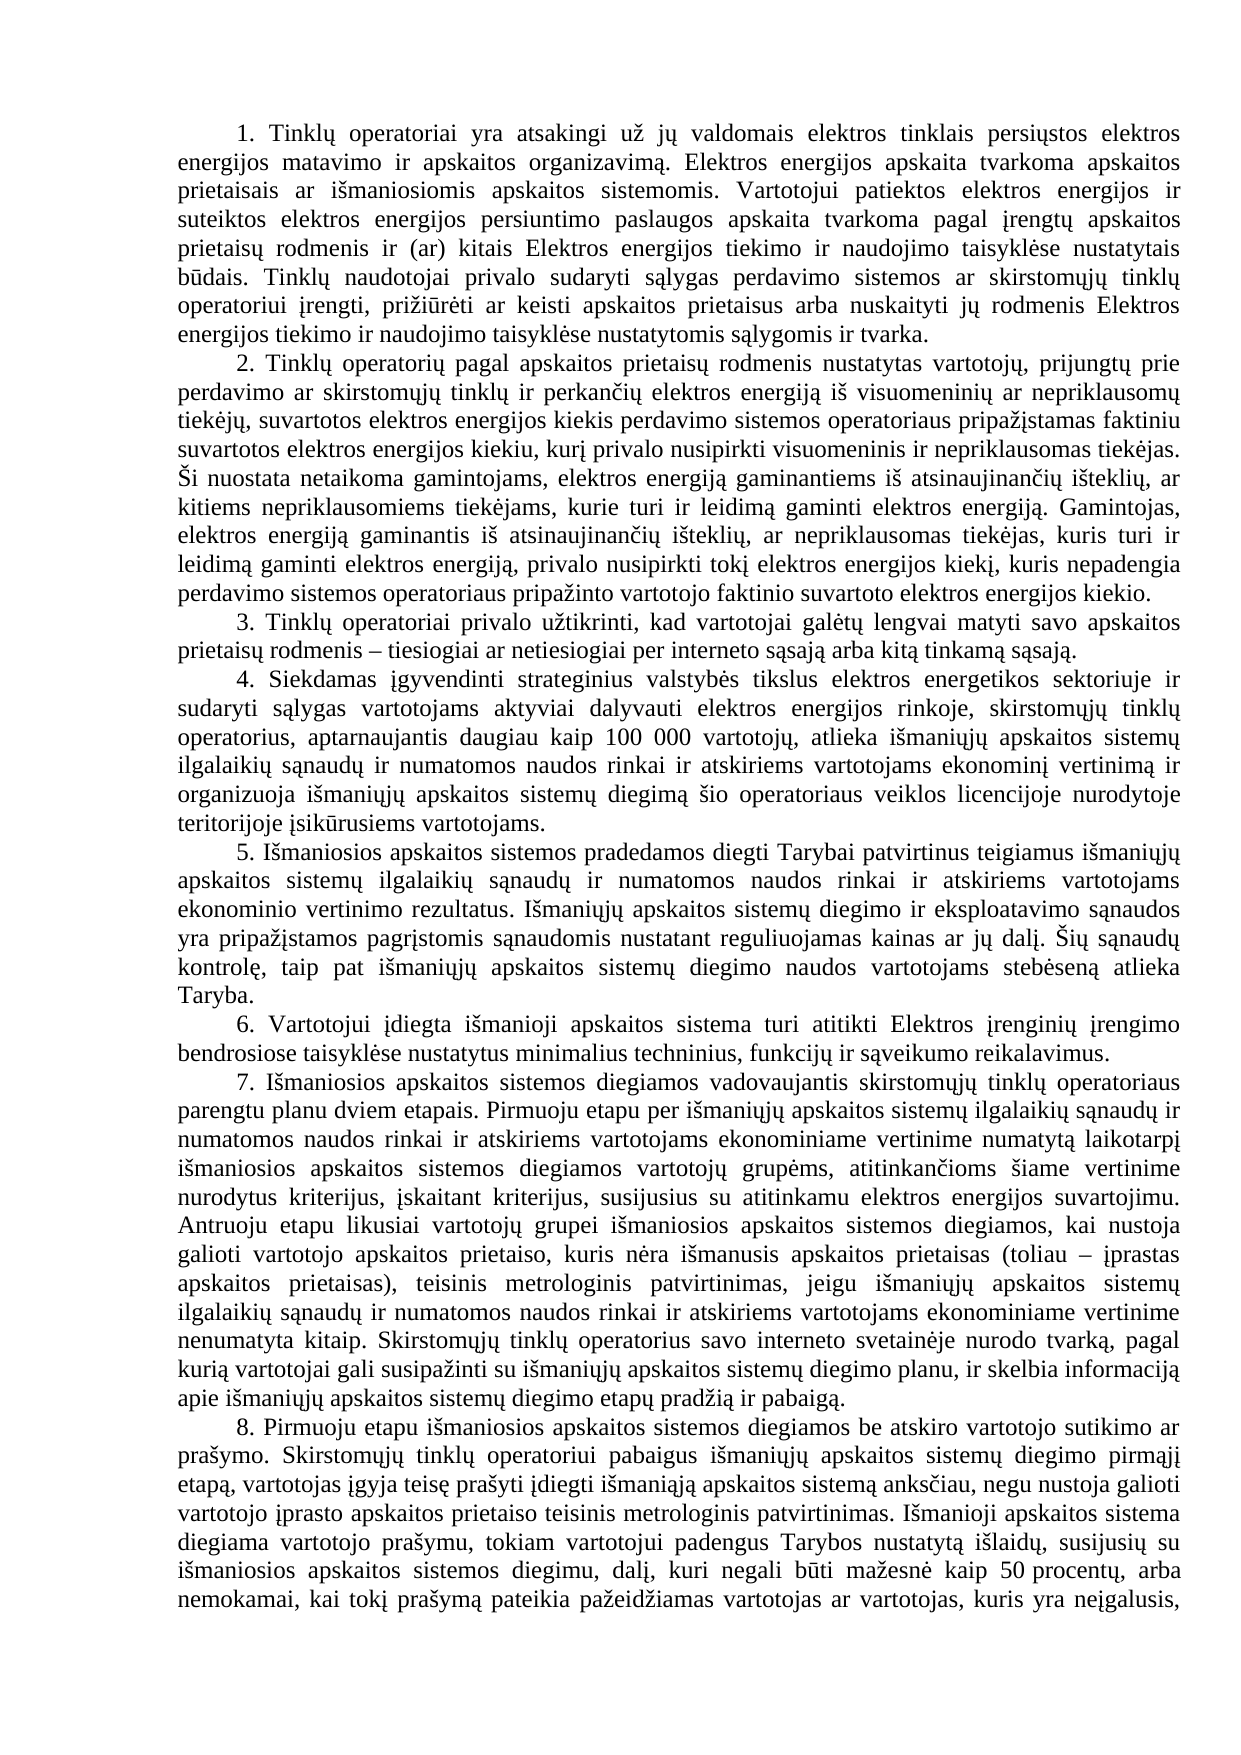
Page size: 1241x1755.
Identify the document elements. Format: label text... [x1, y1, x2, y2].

text 4. Siekdamas įgyvendinti strateginius valstybės tikslus elektros energetikos sektoriuje ir sudaryti sąlygas vartotojams aktyviai dalyvauti elektros energijos rinkoje, skirstomųjų tinklų operatorius, aptarnaujantis daugiau kaip 100 000 vartotojų, atlieka išmaniųjų apskaitos sistemų ilgalaikių sąnaudų ir numatomos naudos rinkai ir atskiriems vartotojams ekonominį vertinimą ir organizuoja išmaniųjų apskaitos sistemų diegimą šio operatoriaus veiklos licencijoje nurodytoje teritorijoje įsikūrusiems vartotojams. [177, 664, 1181, 837]
text 2. Tinklų operatorių pagal apskaitos prietaisų rodmenis nustatytas vartotojų, prijungtų prie perdavimo ar skirstomųjų tinklų ir perkančių elektros energiją iš visuomeninių ar nepriklausomų tiekėjų, suvartotos elektros energijos kiekis perdavimo sistemos operatoriaus pripažįstamas faktiniu suvartotos elektros energijos kiekiu, kurį privalo nusipirkti visuomeninis ir nepriklausomas tiekėjas. Ši nuostata netaikoma gamintojams, elektros energiją gaminantiems iš atsinaujinančių išteklių, ar kitiems nepriklausomiems tiekėjams, kurie turi ir leidimą gaminti elektros energiją. Gamintojas, elektros energiją gaminantis iš atsinaujinančių išteklių, ar nepriklausomas tiekėjas, kuris turi ir leidimą gaminti elektros energiją, privalo nusipirkti tokį elektros energijos kiekį, kuris nepadengia perdavimo sistemos operatoriaus pripažinto vartotojo faktinio suvartoto elektros energijos kiekio. [177, 348, 1181, 607]
text 1. Tinklų operatoriai yra atsakingi už jų valdomais elektros tinklais persiųstos elektros energijos matavimo ir apskaitos organizavimą. Elektros energijos apskaita tvarkoma apskaitos prietaisais ar išmaniosiomis apskaitos sistemomis. Vartotojui patiektos elektros energijos ir suteiktos elektros energijos persiuntimo paslaugos apskaita tvarkoma pagal įrengtų apskaitos prietaisų rodmenis ir (ar) kitais Elektros energijos tiekimo ir naudojimo taisyklėse nustatytais būdais. Tinklų naudotojai privalo sudaryti sąlygas perdavimo sistemos ar skirstomųjų tinklų operatoriui įrengti, prižiūrėti ar keisti apskaitos prietaisus arba nuskaityti jų rodmenis Elektros energijos tiekimo ir naudojimo taisyklėse nustatytomis sąlygomis ir tvarka. [177, 118, 1181, 348]
text 5. Išmaniosios apskaitos sistemos pradedamos diegti Tarybai patvirtinus teigiamus išmaniųjų apskaitos sistemų ilgalaikių sąnaudų ir numatomos naudos rinkai ir atskiriems vartotojams ekonominio vertinimo rezultatus. Išmaniųjų apskaitos sistemų diegimo ir eksploatavimo sąnaudos yra pripažįstamos pagrįstomis sąnaudomis nustatant reguliuojamas kainas ar jų dalį. Šių sąnaudų kontrolę, taip pat išmaniųjų apskaitos sistemų diegimo naudos vartotojams stebėseną atlieka Taryba. [177, 837, 1181, 1009]
text 7. Išmaniosios apskaitos sistemos diegiamos vadovaujantis skirstomųjų tinklų operatoriaus parengtu planu dviem etapais. Pirmuoju etapu per išmaniųjų apskaitos sistemų ilgalaikių sąnaudų ir numatomos naudos rinkai ir atskiriems vartotojams ekonominiame vertinime numatytą laikotarpį išmaniosios apskaitos sistemos diegiamos vartotojų grupėms, atitinkančioms šiame vertinime nurodytus kriterijus, įskaitant kriterijus, susijusius su atitinkamu elektros energijos suvartojimu. Antruoju etapu likusiai vartotojų grupei išmaniosios apskaitos sistemos diegiamos, kai nustoja galioti vartotojo apskaitos prietaiso, kuris nėra išmanusis apskaitos prietaisas (toliau – įprastas apskaitos prietaisas), teisinis metrologinis patvirtinimas, jeigu išmaniųjų apskaitos sistemų ilgalaikių sąnaudų ir numatomos naudos rinkai ir atskiriems vartotojams ekonominiame vertinime nenumatyta kitaip. Skirstomųjų tinklų operatorius savo interneto svetainėje nurodo tvarką, pagal kurią vartotojai gali susipažinti su išmaniųjų apskaitos sistemų diegimo planu, ir skelbia informaciją apie išmaniųjų apskaitos sistemų diegimo etapų pradžią ir pabaigą. [177, 1067, 1181, 1412]
text 6. Vartotojui įdiegta išmanioji apskaitos sistema turi atitikti Elektros įrenginių įrengimo bendrosiose taisyklėse nustatytus minimalius techninius, funkcijų ir sąveikumo reikalavimus. [177, 1009, 1181, 1067]
text 3. Tinklų operatoriai privalo užtikrinti, kad vartotojai galėtų lengvai matyti savo apskaitos prietaisų rodmenis – tiesiogiai ar netiesiogiai per interneto sąsają arba kitą tinkamą sąsają. [177, 607, 1181, 664]
text 8. Pirmuoju etapu išmaniosios apskaitos sistemos diegiamos be atskiro vartotojo sutikimo ar prašymo. Skirstomųjų tinklų operatoriui pabaigus išmaniųjų apskaitos sistemų diegimo pirmąjį etapą, vartotojas įgyja teisę prašyti įdiegti išmaniąją apskaitos sistemą anksčiau, negu nustoja galioti vartotojo įprasto apskaitos prietaiso teisinis metrologinis patvirtinimas. Išmanioji apskaitos sistema diegiama vartotojo prašymu, tokiam vartotojui padengus Tarybos nustatytą išlaidų, susijusių su išmaniosios apskaitos sistemos diegimu, dalį, kuri negali būti mažesnė kaip 50 procentų, arba nemokamai, kai tokį prašymą pateikia pažeidžiamas vartotojas ar vartotojas, kuris yra neįgalusis, [177, 1412, 1181, 1613]
